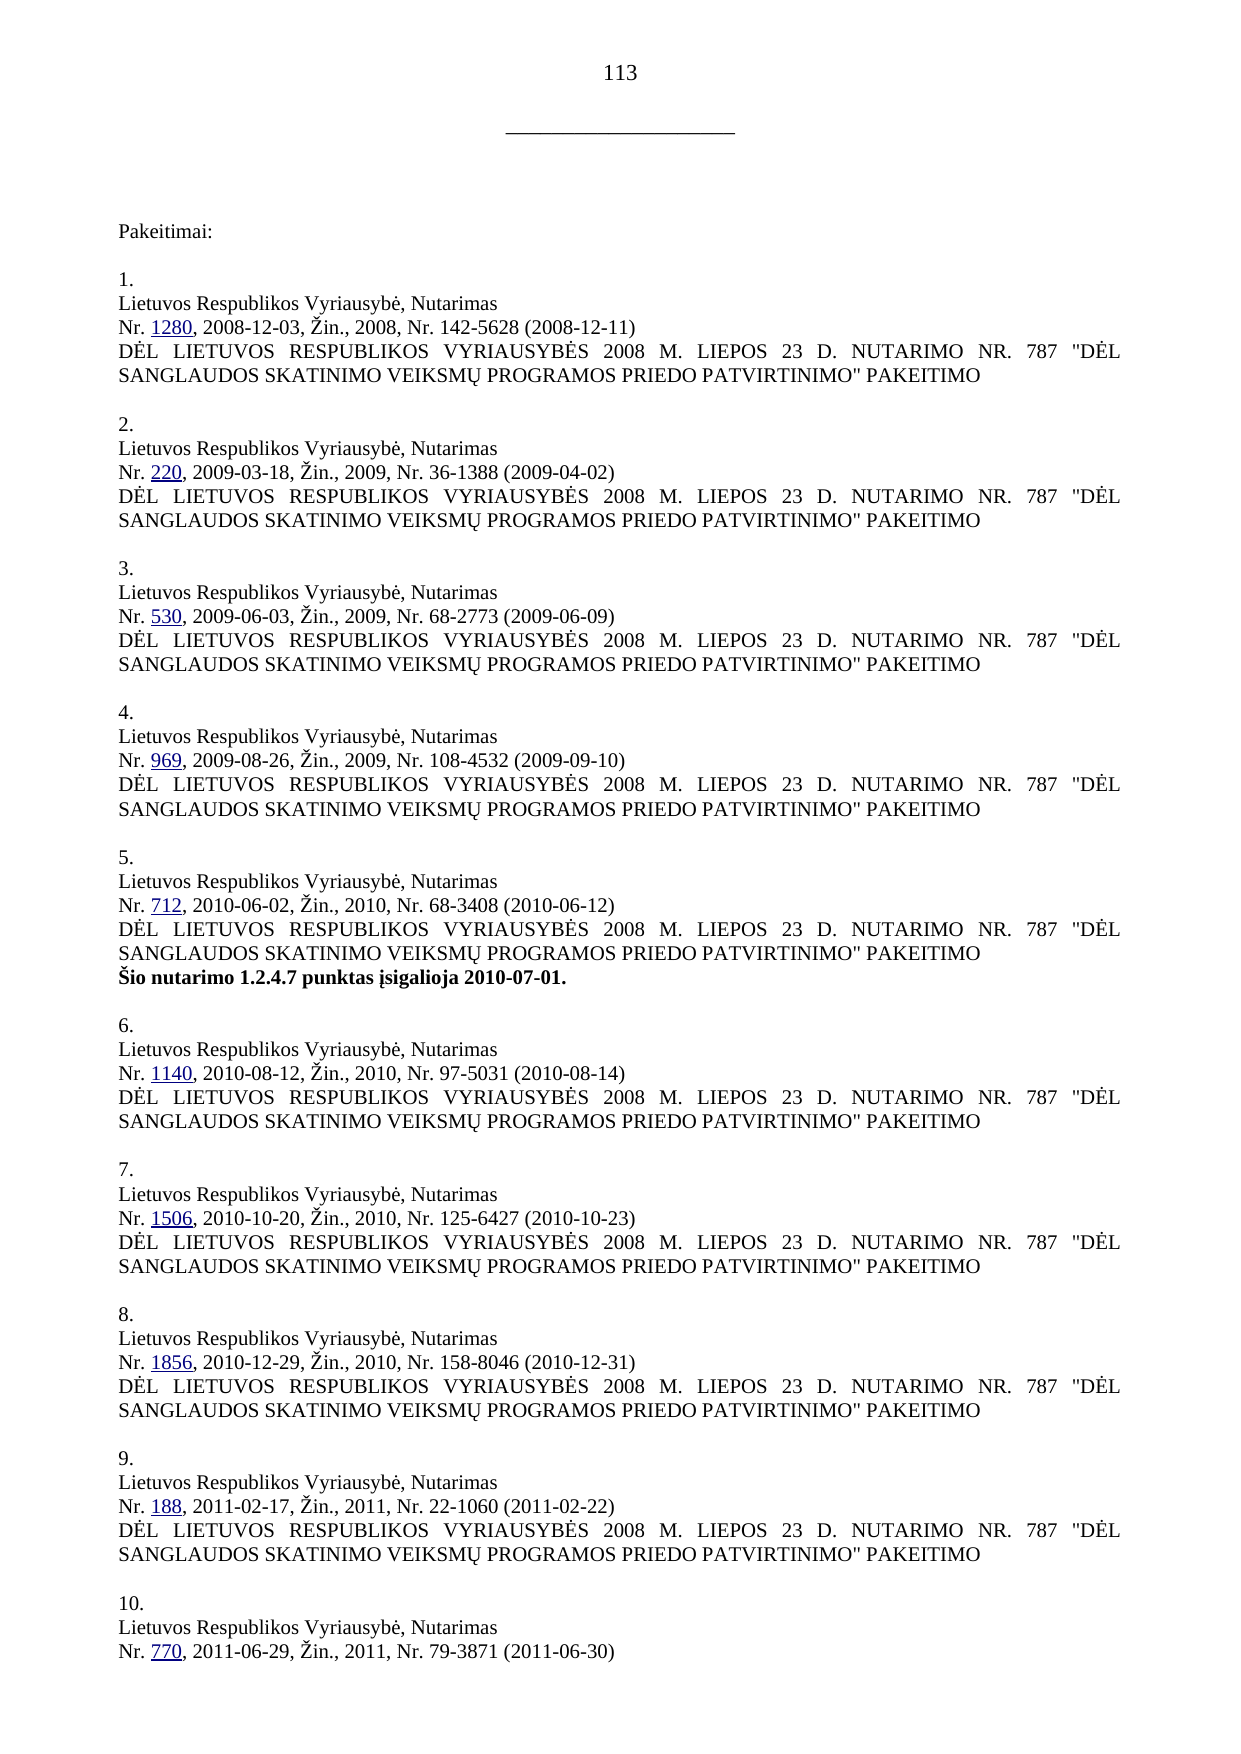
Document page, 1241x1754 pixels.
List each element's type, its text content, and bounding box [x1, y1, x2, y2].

text Nr. 1140, 2010-08-12, Žin., 2010, Nr. 97-5031 (2010-08-14) [118, 1061, 1122, 1085]
text DĖL LIETUVOS RESPUBLIKOS VYRIAUSYBĖS 2008 M. LIEPOS 23 D. NUTARIMO NR. 787 "DĖL SANGLAUDOS SKATINIMO VEIKSMŲ PROGRAMOS PRIEDO PATVIRTINIMO" PAKEITIMO [118, 339, 1122, 387]
text 2. [118, 411, 1122, 436]
text 3. [118, 556, 1122, 580]
text DĖL LIETUVOS RESPUBLIKOS VYRIAUSYBĖS 2008 M. LIEPOS 23 D. NUTARIMO NR. 787 "DĖL SANGLAUDOS SKATINIMO VEIKSMŲ PROGRAMOS PRIEDO PATVIRTINIMO" PAKEITIMO [118, 1374, 1122, 1422]
text Šio nutarimo 1.2.4.7 punktas įsigalioja 2010-07-01. [118, 965, 1122, 989]
text Nr. 969, 2009-08-26, Žin., 2009, Nr. 108-4532 (2009-09-10) [118, 748, 1122, 772]
text 7. [118, 1157, 1122, 1181]
text Lietuvos Respublikos Vyriausybė, Nutarimas [118, 1614, 1122, 1639]
text 6. [118, 1013, 1122, 1037]
text Lietuvos Respublikos Vyriausybė, Nutarimas [118, 291, 1122, 315]
text DĖL LIETUVOS RESPUBLIKOS VYRIAUSYBĖS 2008 M. LIEPOS 23 D. NUTARIMO NR. 787 "DĖL SANGLAUDOS SKATINIMO VEIKSMŲ PROGRAMOS PRIEDO PATVIRTINIMO" PAKEITIMO [118, 1229, 1122, 1278]
text Lietuvos Respublikos Vyriausybė, Nutarimas [118, 1037, 1122, 1061]
text 5. [118, 844, 1122, 869]
text Nr. 530, 2009-06-03, Žin., 2009, Nr. 68-2773 (2009-06-09) [118, 604, 1122, 628]
text Lietuvos Respublikos Vyriausybė, Nutarimas [118, 869, 1122, 893]
text DĖL LIETUVOS RESPUBLIKOS VYRIAUSYBĖS 2008 M. LIEPOS 23 D. NUTARIMO NR. 787 "DĖL SANGLAUDOS SKATINIMO VEIKSMŲ PROGRAMOS PRIEDO PATVIRTINIMO" PAKEITIMO [118, 484, 1122, 532]
text Lietuvos Respublikos Vyriausybė, Nutarimas [118, 436, 1122, 459]
text DĖL LIETUVOS RESPUBLIKOS VYRIAUSYBĖS 2008 M. LIEPOS 23 D. NUTARIMO NR. 787 "DĖL SANGLAUDOS SKATINIMO VEIKSMŲ PROGRAMOS PRIEDO PATVIRTINIMO" PAKEITIMO [118, 628, 1122, 676]
text Lietuvos Respublikos Vyriausybė, Nutarimas [118, 1181, 1122, 1206]
text Lietuvos Respublikos Vyriausybė, Nutarimas [118, 1470, 1122, 1494]
text DĖL LIETUVOS RESPUBLIKOS VYRIAUSYBĖS 2008 M. LIEPOS 23 D. NUTARIMO NR. 787 "DĖL SANGLAUDOS SKATINIMO VEIKSMŲ PROGRAMOS PRIEDO PATVIRTINIMO" PAKEITIMO [118, 917, 1122, 965]
text Nr. 712, 2010-06-02, Žin., 2010, Nr. 68-3408 (2010-06-12) [118, 893, 1122, 917]
text –––––––––––––––––––– [118, 118, 1122, 144]
text Lietuvos Respublikos Vyriausybė, Nutarimas [118, 724, 1122, 748]
text Nr. 1506, 2010-10-20, Žin., 2010, Nr. 125-6427 (2010-10-23) [118, 1206, 1122, 1229]
text 4. [118, 700, 1122, 724]
text 1. [118, 267, 1122, 291]
text Nr. 220, 2009-03-18, Žin., 2009, Nr. 36-1388 (2009-04-02) [118, 459, 1122, 484]
text DĖL LIETUVOS RESPUBLIKOS VYRIAUSYBĖS 2008 M. LIEPOS 23 D. NUTARIMO NR. 787 "DĖL SANGLAUDOS SKATINIMO VEIKSMŲ PROGRAMOS PRIEDO PATVIRTINIMO" PAKEITIMO [118, 1518, 1122, 1566]
text Nr. 188, 2011-02-17, Žin., 2011, Nr. 22-1060 (2011-02-22) [118, 1494, 1122, 1518]
text Nr. 1280, 2008-12-03, Žin., 2008, Nr. 142-5628 (2008-12-11) [118, 315, 1122, 339]
text Nr. 1856, 2010-12-29, Žin., 2010, Nr. 158-8046 (2010-12-31) [118, 1350, 1122, 1374]
text DĖL LIETUVOS RESPUBLIKOS VYRIAUSYBĖS 2008 M. LIEPOS 23 D. NUTARIMO NR. 787 "DĖL SANGLAUDOS SKATINIMO VEIKSMŲ PROGRAMOS PRIEDO PATVIRTINIMO" PAKEITIMO [118, 772, 1122, 821]
text 9. [118, 1446, 1122, 1470]
text DĖL LIETUVOS RESPUBLIKOS VYRIAUSYBĖS 2008 M. LIEPOS 23 D. NUTARIMO NR. 787 "DĖL SANGLAUDOS SKATINIMO VEIKSMŲ PROGRAMOS PRIEDO PATVIRTINIMO" PAKEITIMO [118, 1085, 1122, 1133]
text Pakeitimai: [118, 219, 1122, 243]
text Lietuvos Respublikos Vyriausybė, Nutarimas [118, 580, 1122, 604]
text Lietuvos Respublikos Vyriausybė, Nutarimas [118, 1326, 1122, 1350]
text 10. [118, 1591, 1122, 1614]
text Nr. 770, 2011-06-29, Žin., 2011, Nr. 79-3871 (2011-06-30) [118, 1639, 1122, 1663]
text 8. [118, 1302, 1122, 1326]
